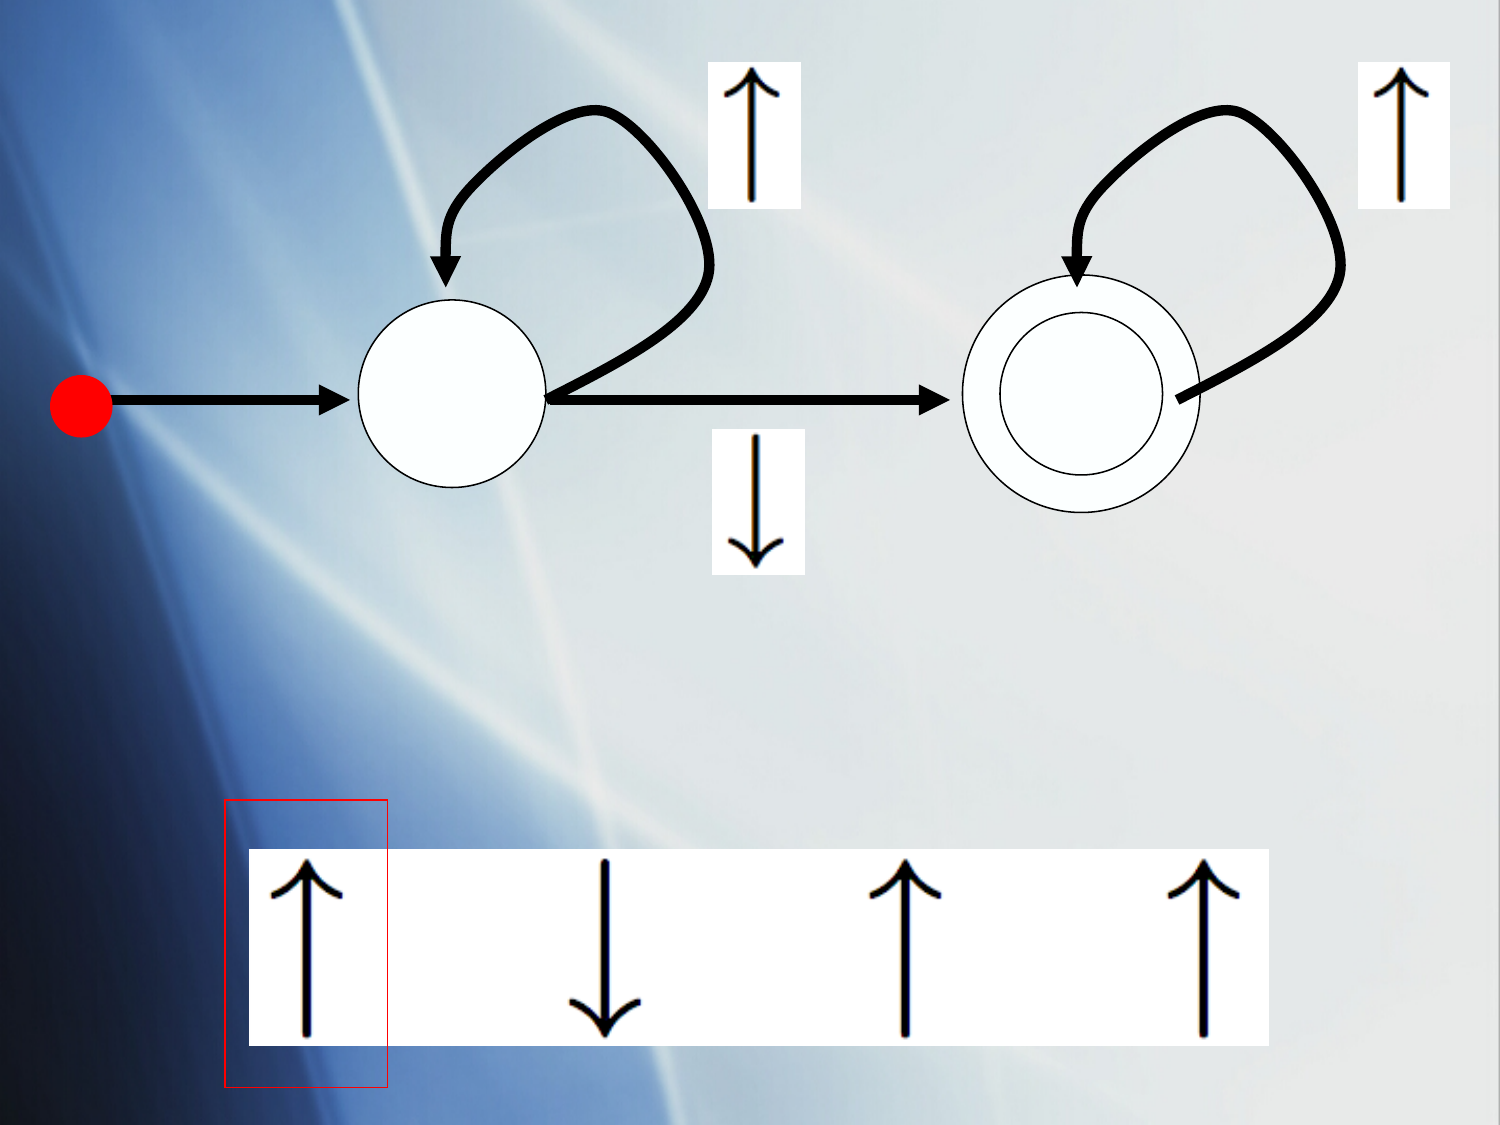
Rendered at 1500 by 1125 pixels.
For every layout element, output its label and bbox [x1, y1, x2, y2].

picture [0, 0, 1500, 1125]
text_box [358, 299, 546, 488]
text_box [962, 275, 1201, 513]
text_box [50, 375, 113, 438]
